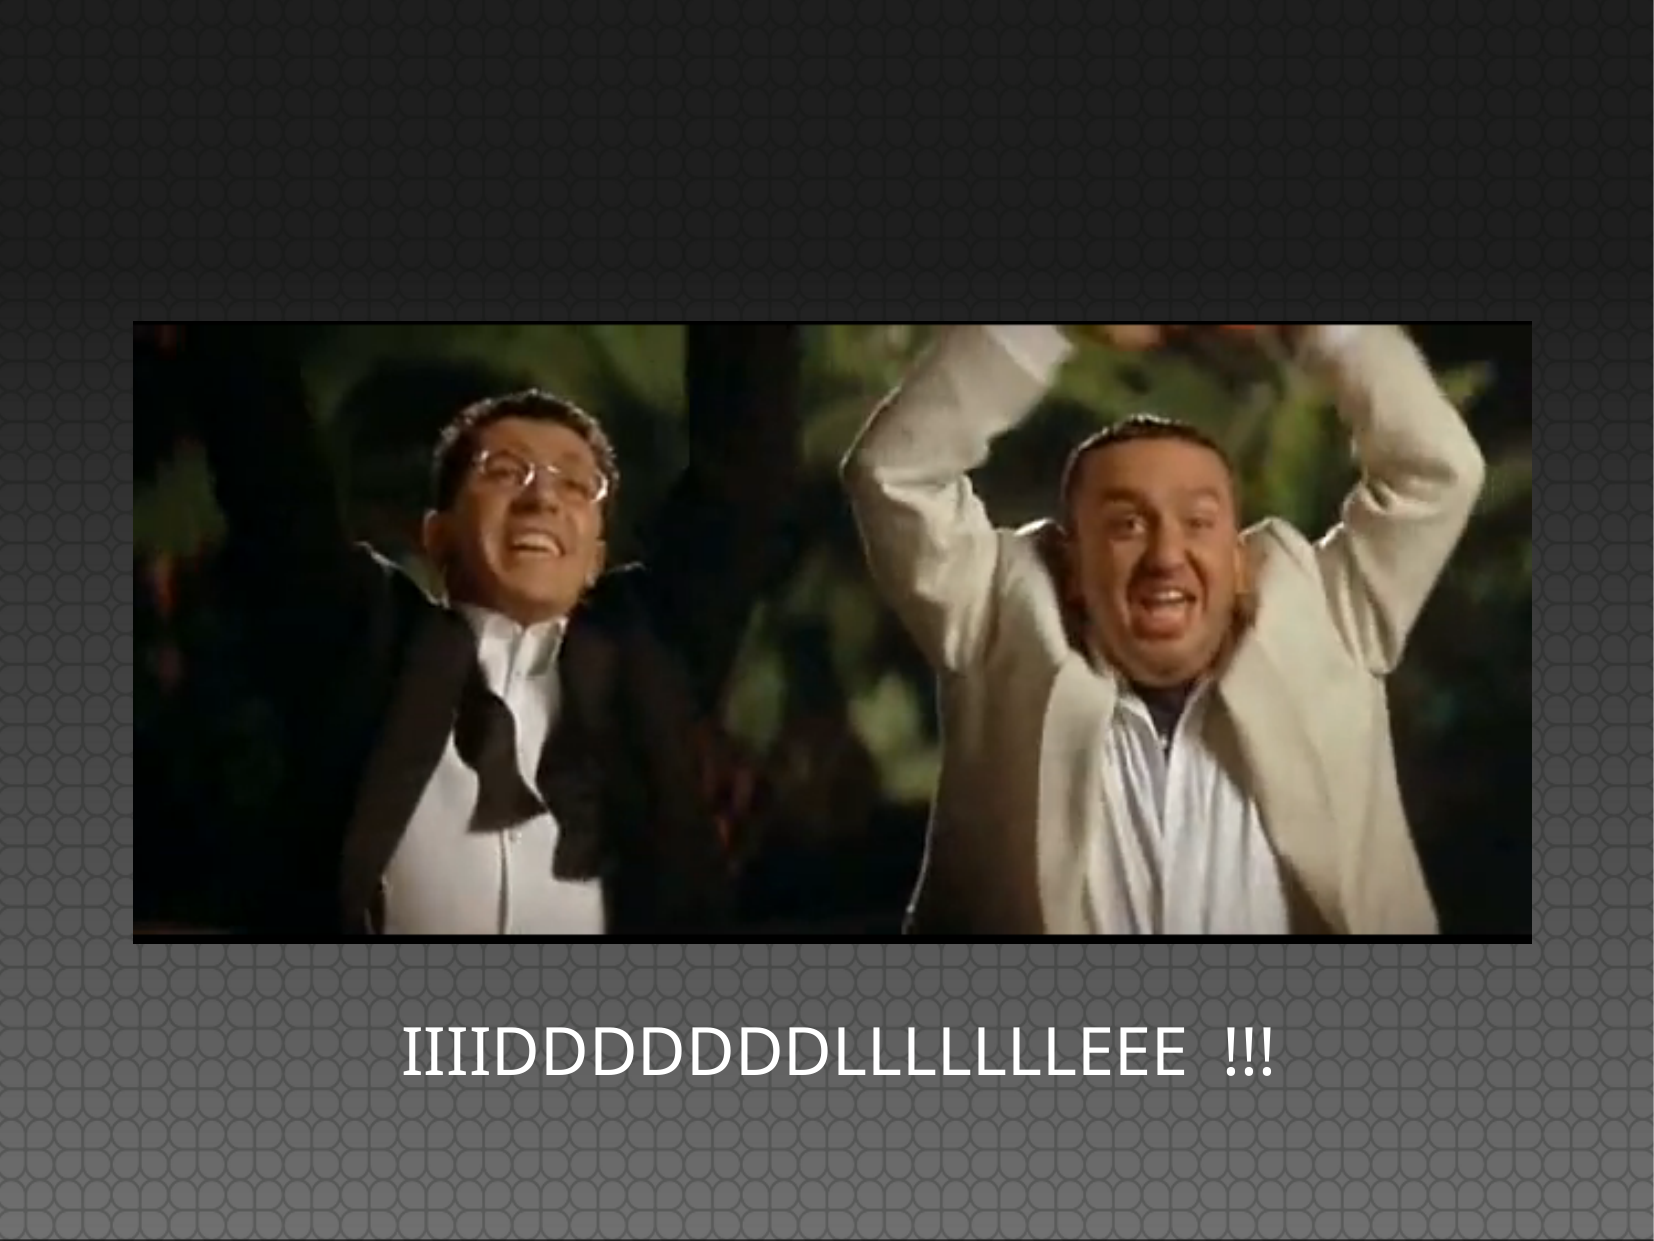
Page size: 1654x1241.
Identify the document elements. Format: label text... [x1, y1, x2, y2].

title IIIIDDDDDDDLLLLLLLEEE !!! [95, 955, 1584, 1144]
picture [0, 0, 1654, 1241]
